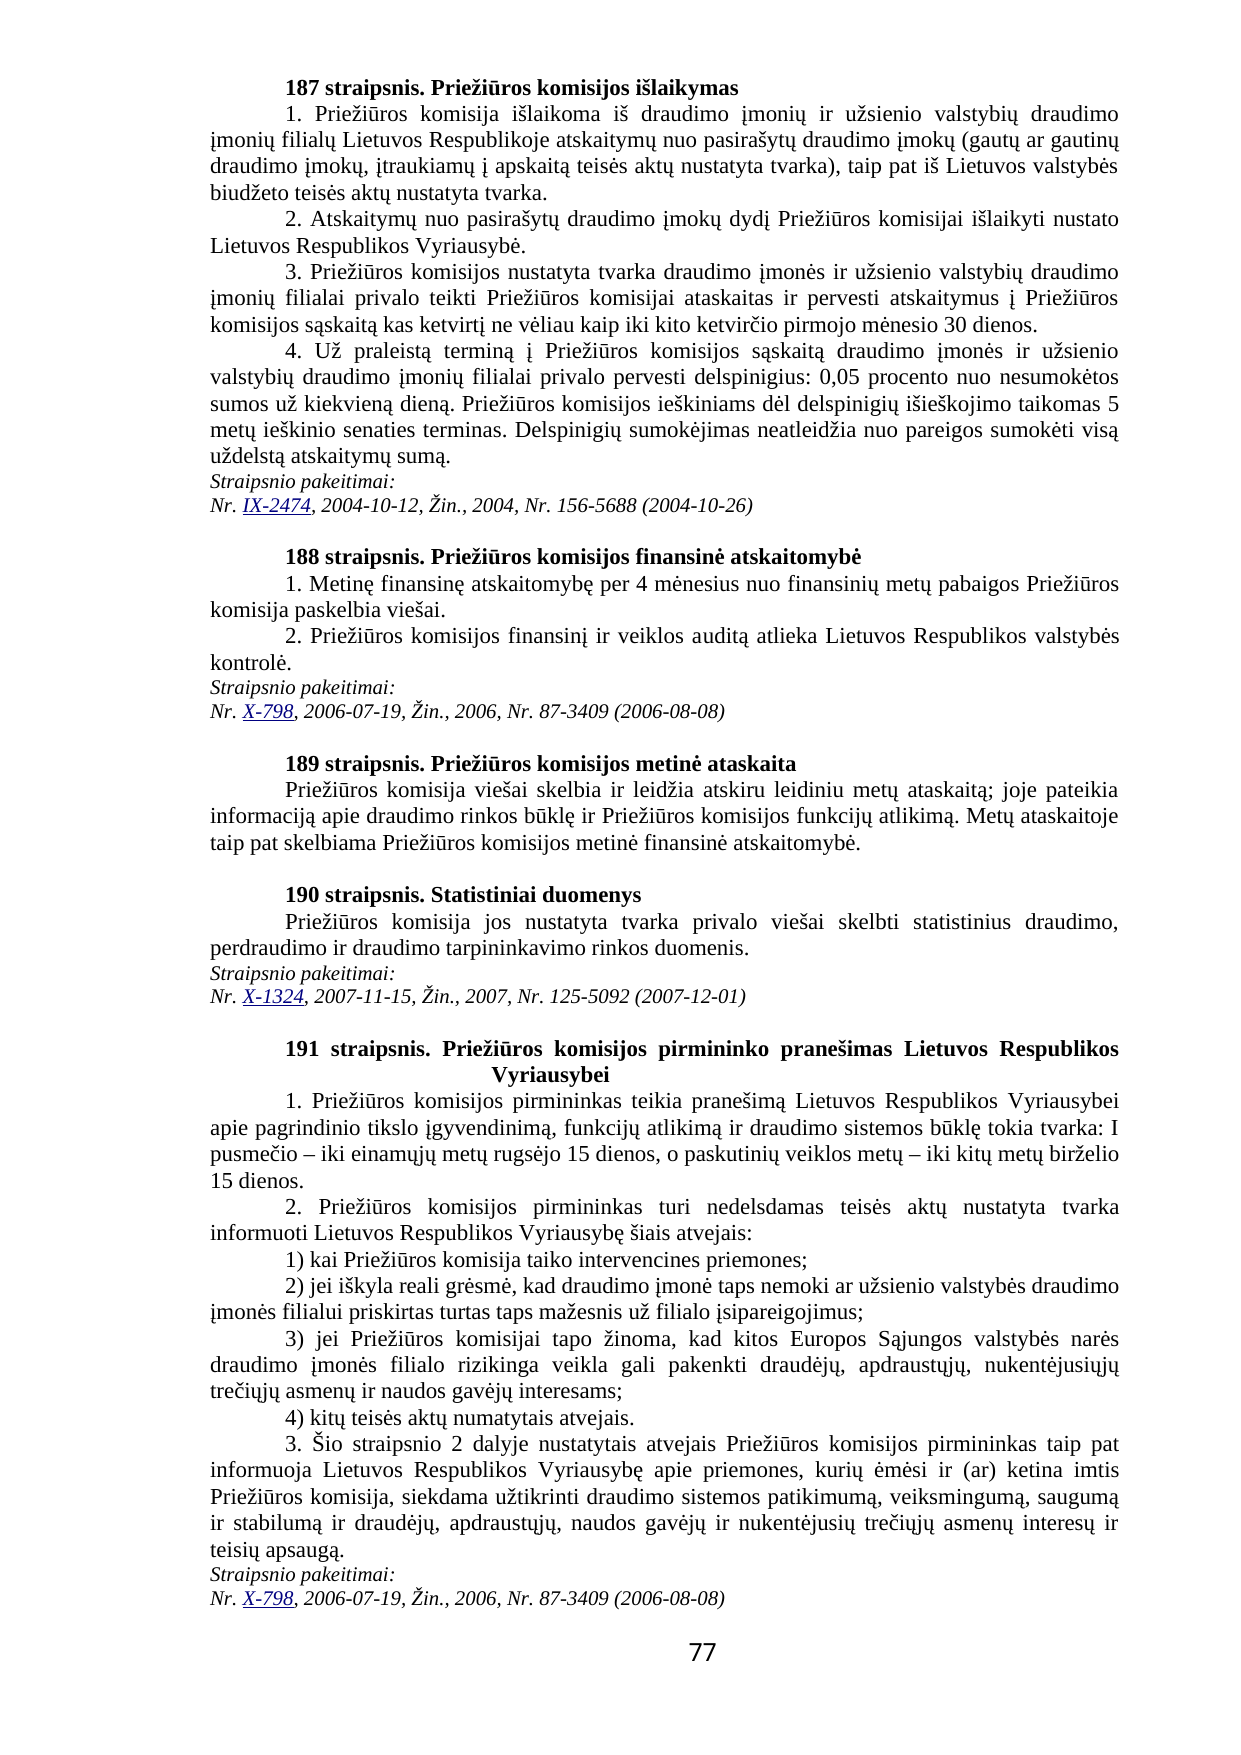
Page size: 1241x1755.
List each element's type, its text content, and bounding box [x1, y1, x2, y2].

text 4. Už praleistą terminą į Priežiūros komisijos sąskaitą draudimo įmonės ir užsienio valstybių draudimo įmonių filialai privalo pervesti delspinigius: 0,05 procento nuo nesumokėtos sumos už kiekvieną dieną. Priežiūros komisijos ieškiniams dėl delspinigių išieškojimo taikomas 5 metų ieškinio senaties terminas. Delspinigių sumokėjimas neatleidžia nuo pareigos sumokėti visą uždelstą atskaitymų sumą. [210, 337, 1120, 469]
text 4) kitų teisės aktų numatytais atvejais. [210, 1404, 1120, 1430]
text 3) jei Priežiūros komisijai tapo žinoma, kad kitos Europos Sąjungos valstybės narės draudimo įmonės filialo rizikinga veikla gali pakenkti draudėjų, apdraustųjų, nukentėjusiųjų trečiųjų asmenų ir naudos gavėjų interesams; [210, 1325, 1120, 1404]
text 2. Priežiūros komisijos pirmininkas turi nedelsdamas teisės aktų nustatyta tvarka informuoti Lietuvos Respublikos Vyriausybę šiais atvejais: [210, 1193, 1120, 1246]
text 190 straipsnis. Statistiniai duomenys [210, 881, 1120, 908]
text 188 straipsnis. Priežiūros komisijos finansinė atskaitomybė [210, 543, 1120, 570]
text Priežiūros komisija viešai skelbia ir leidžia atskiru leidiniu metų ataskaitą; joje pateikia informaciją apie draudimo rinkos būklę ir Priežiūros komisijos funkcijų atlikimą. Metų ataskaitoje taip pat skelbiama Priežiūros komisijos metinė finansinė atskaitomybė. [210, 776, 1120, 855]
text Priežiūros komisija jos nustatyta tvarka privalo viešai skelbti statistinius draudimo, perdraudimo ir draudimo tarpininkavimo rinkos duomenis. [210, 908, 1120, 960]
text 3. Priežiūros komisijos nustatyta tvarka draudimo įmonės ir užsienio valstybių draudimo įmonių filialai privalo teikti Priežiūros komisijai ataskaitas ir pervesti atskaitymus į Priežiūros komisijos sąskaitą kas ketvirtį ne vėliau kaip iki kito ketvirčio pirmojo mėnesio 30 dienos. [210, 258, 1120, 337]
text Nr. X-1324, 2007-11-15, Žin., 2007, Nr. 125-5092 (2007-12-01) [210, 984, 1120, 1008]
text 3. Šio straipsnio 2 dalyje nustatytais atvejais Priežiūros komisijos pirmininkas taip pat informuoja Lietuvos Respublikos Vyriausybę apie priemones, kurių ėmėsi ir (ar) ketina imtis Priežiūros komisija, siekdama užtikrinti draudimo sistemos patikimumą, veiksmingumą, saugumą ir stabilumą ir draudėjų, apdraustųjų, naudos gavėjų ir nukentėjusių trečiųjų asmenų interesų ir teisių apsaugą. [210, 1430, 1120, 1562]
text 1) kai Priežiūros komisija taiko intervencines priemones; [210, 1246, 1120, 1272]
subtitle 189 straipsnis. Priežiūros komisijos metinė ataskaita [210, 749, 1120, 776]
subtitle 187 straipsnis. Priežiūros komisijos išlaikymas [210, 73, 1120, 100]
text Straipsnio pakeitimai: [210, 1562, 1120, 1586]
text 191 straipsnis. Priežiūros komisijos pirmininko pranešimas Lietuvos Respublikos Vyriausybei [285, 1035, 1120, 1088]
text 2. Atskaitymų nuo pasirašytų draudimo įmokų dydį Priežiūros komisijai išlaikyti nustato Lietuvos Respublikos Vyriausybė. [210, 205, 1120, 258]
text Nr. X-798, 2006-07-19, Žin., 2006, Nr. 87-3409 (2006-08-08) [210, 699, 1120, 723]
text Straipsnio pakeitimai: [210, 469, 1120, 493]
text Straipsnio pakeitimai: [210, 960, 1120, 984]
text Straipsnio pakeitimai: [210, 675, 1120, 699]
text Nr. IX-2474, 2004-10-12, Žin., 2004, Nr. 156-5688 (2004-10-26) [210, 493, 1120, 517]
text Nr. X-798, 2006-07-19, Žin., 2006, Nr. 87-3409 (2006-08-08) [210, 1586, 1120, 1610]
text 2) jei iškyla reali grėsmė, kad draudimo įmonė taps nemoki ar užsienio valstybės draudimo įmonės filialui priskirtas turtas taps mažesnis už filialo įsipareigojimus; [210, 1272, 1120, 1325]
text 1. Priežiūros komisija išlaikoma iš draudimo įmonių ir užsienio valstybių draudimo įmonių filialų Lietuvos Respublikoje atskaitymų nuo pasirašytų draudimo įmokų (gautų ar gautinų draudimo įmokų, įtraukiamų į apskaitą teisės aktų nustatyta tvarka), taip pat iš Lietuvos valstybės biudžeto teisės aktų nustatyta tvarka. [210, 100, 1120, 205]
text 1. Metinę finansinę atskaitomybę per 4 mėnesius nuo finansinių metų pabaigos Priežiūros komisija paskelbia viešai. [210, 570, 1120, 622]
text 2. Priežiūros komisijos finansinį ir veiklos auditą atlieka Lietuvos Respublikos valstybės kontrolė. [210, 622, 1120, 675]
text 1. Priežiūros komisijos pirmininkas teikia pranešimą Lietuvos Respublikos Vyriausybei apie pagrindinio tikslo įgyvendinimą, funkcijų atlikimą ir draudimo sistemos būklę tokia tvarka: I pusmečio – iki einamųjų metų rugsėjo 15 dienos, o paskutinių veiklos metų – iki kitų metų birželio 15 dienos. [210, 1088, 1120, 1193]
